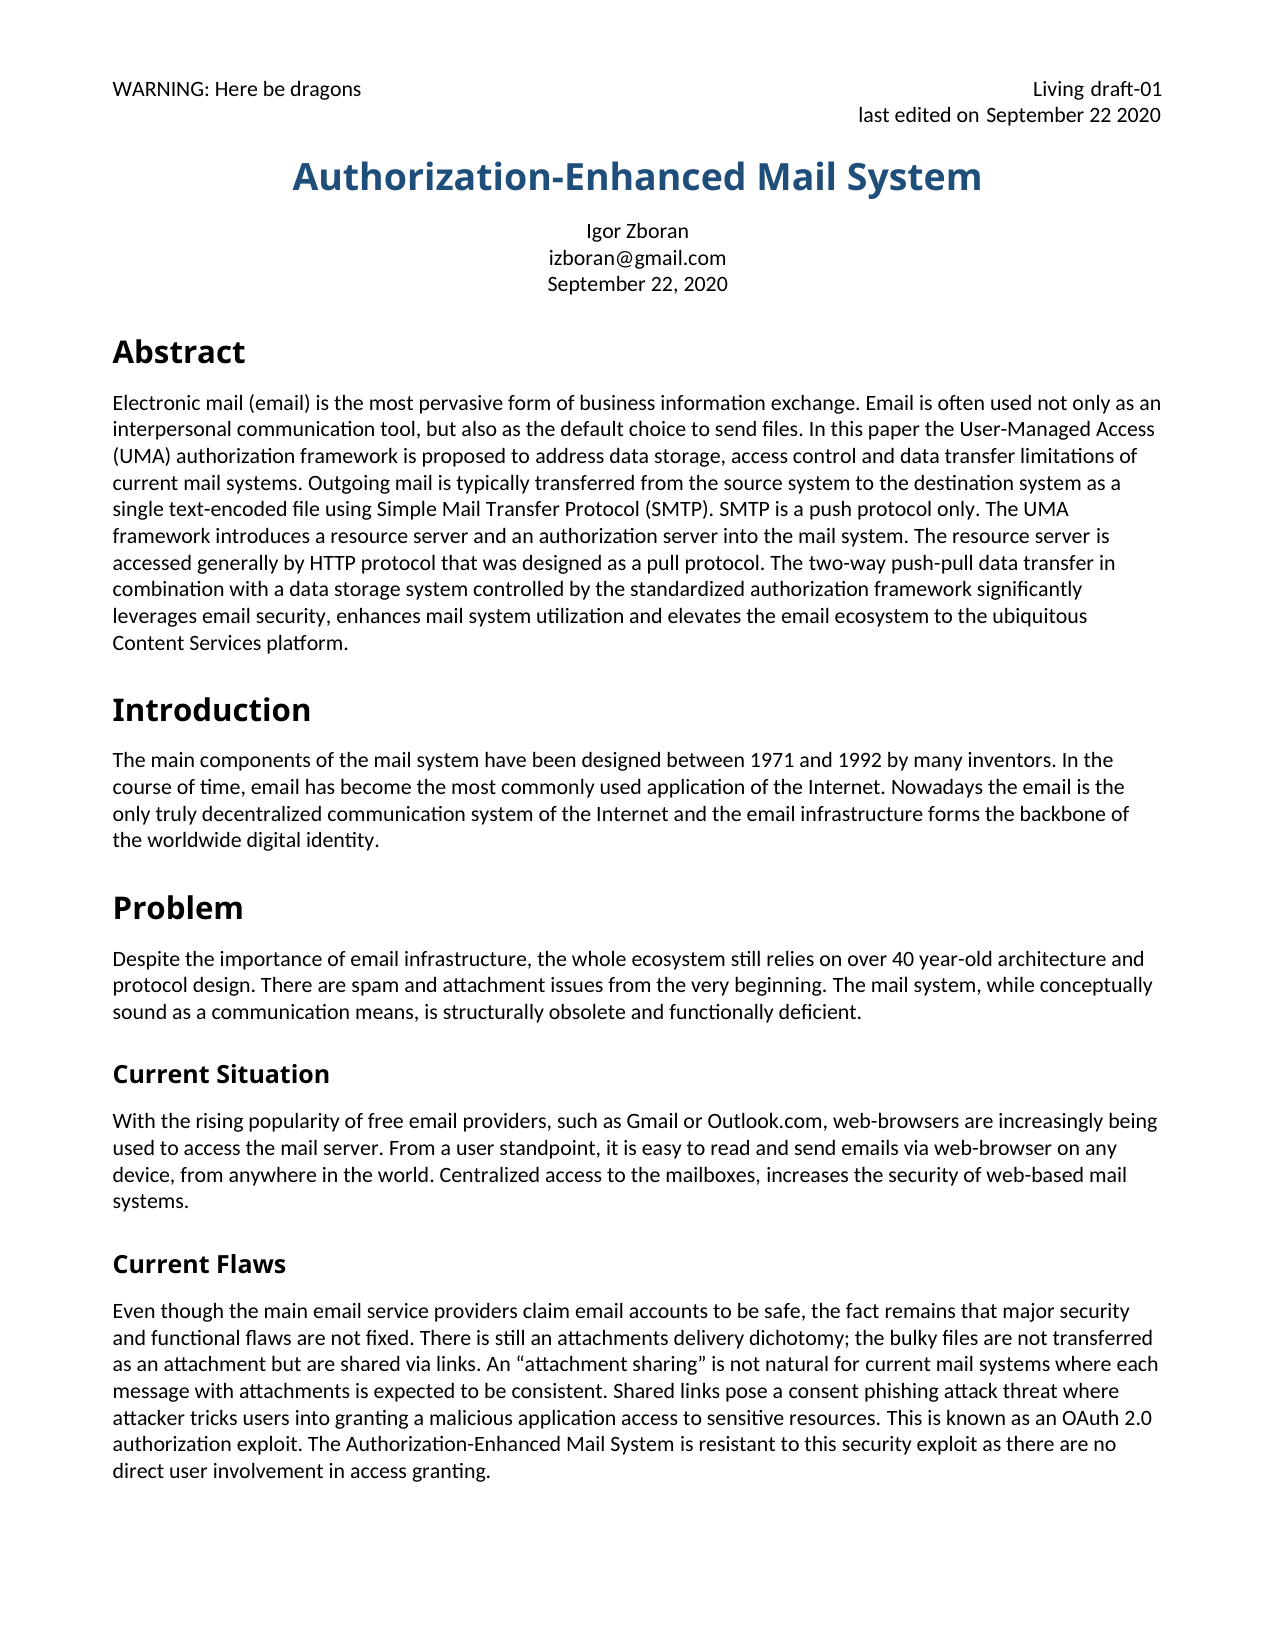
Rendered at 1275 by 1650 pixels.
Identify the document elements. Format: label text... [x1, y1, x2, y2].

text izboran@gmail.com [112, 244, 1162, 271]
text Abstract [112, 330, 1162, 372]
text September 22, 2020 [112, 271, 1162, 297]
text Problem [112, 886, 1162, 928]
text With the rising popularity of free email providers, such as Gmail or Outlook.com, web-browsers are increasingly being used to access the mail server. From a user standpoint, it is easy to read and send emails via web-browser on any device, from anywhere in the world. Centralized access to the mailboxes, increases the security of web-based mail systems. [112, 1107, 1162, 1214]
text Introduction [112, 688, 1162, 730]
text Despite the importance of email infrastructure, the whole ecosystem still relies on over 40 year-old architecture and protocol design. There are spam and attachment issues from the very beginning. The mail system, while conceptually sound as a communication means, is structurally obsolete and functionally deficient. [112, 945, 1162, 1025]
text Authorization-Enhanced Mail System [112, 150, 1162, 201]
text The main components of the mail system have been designed between 1971 and 1992 by many inventors. In the course of time, email has become the most commonly used application of the Internet. Nowadays the email is the only truly decentralized communication system of the Internet and the email infrastructure forms the backbone of the worldwide digital identity. [112, 747, 1162, 853]
text Current Situation [112, 1057, 1162, 1091]
text Even though the main email service providers claim email accounts to be safe, the fact remains that major security and functional flaws are not fixed. There is still an attachments delivery dichotomy; the bulky files are not transferred as an attachment but are shared via links. An “attachment sharing” is not natural for current mail systems where each message with attachments is expected to be consistent. Shared links pose a consent phishing attack threat where attacker tricks users into granting a malicious application access to sensitive resources. This is known as an OAuth 2.0 authorization exploit. The Authorization-Enhanced Mail System is resistant to this security exploit as there are no direct user involvement in access granting. [112, 1297, 1162, 1484]
text Electronic mail (email) is the most pervasive form of business information exchange. Email is often used not only as an interpersonal communication tool, but also as the default choice to send files. In this paper the User-Managed Access (UMA) authorization framework is proposed to address data storage, access control and data transfer limitations of current mail systems. Outgoing mail is typically transferred from the source system to the destination system as a single text-encoded file using Simple Mail Transfer Protocol (SMTP). SMTP is a push protocol only. The UMA framework introduces a resource server and an authorization server into the mail system. The resource server is accessed generally by HTTP protocol that was designed as a pull protocol. The two-way push-pull data transfer in combination with a data storage system controlled by the standardized authorization framework significantly leverages email security, enhances mail system utilization and elevates the email ecosystem to the ubiquitous Content Services platform. [112, 389, 1162, 655]
text Igor Zboran [112, 217, 1162, 244]
text Current Flaws [112, 1247, 1162, 1281]
